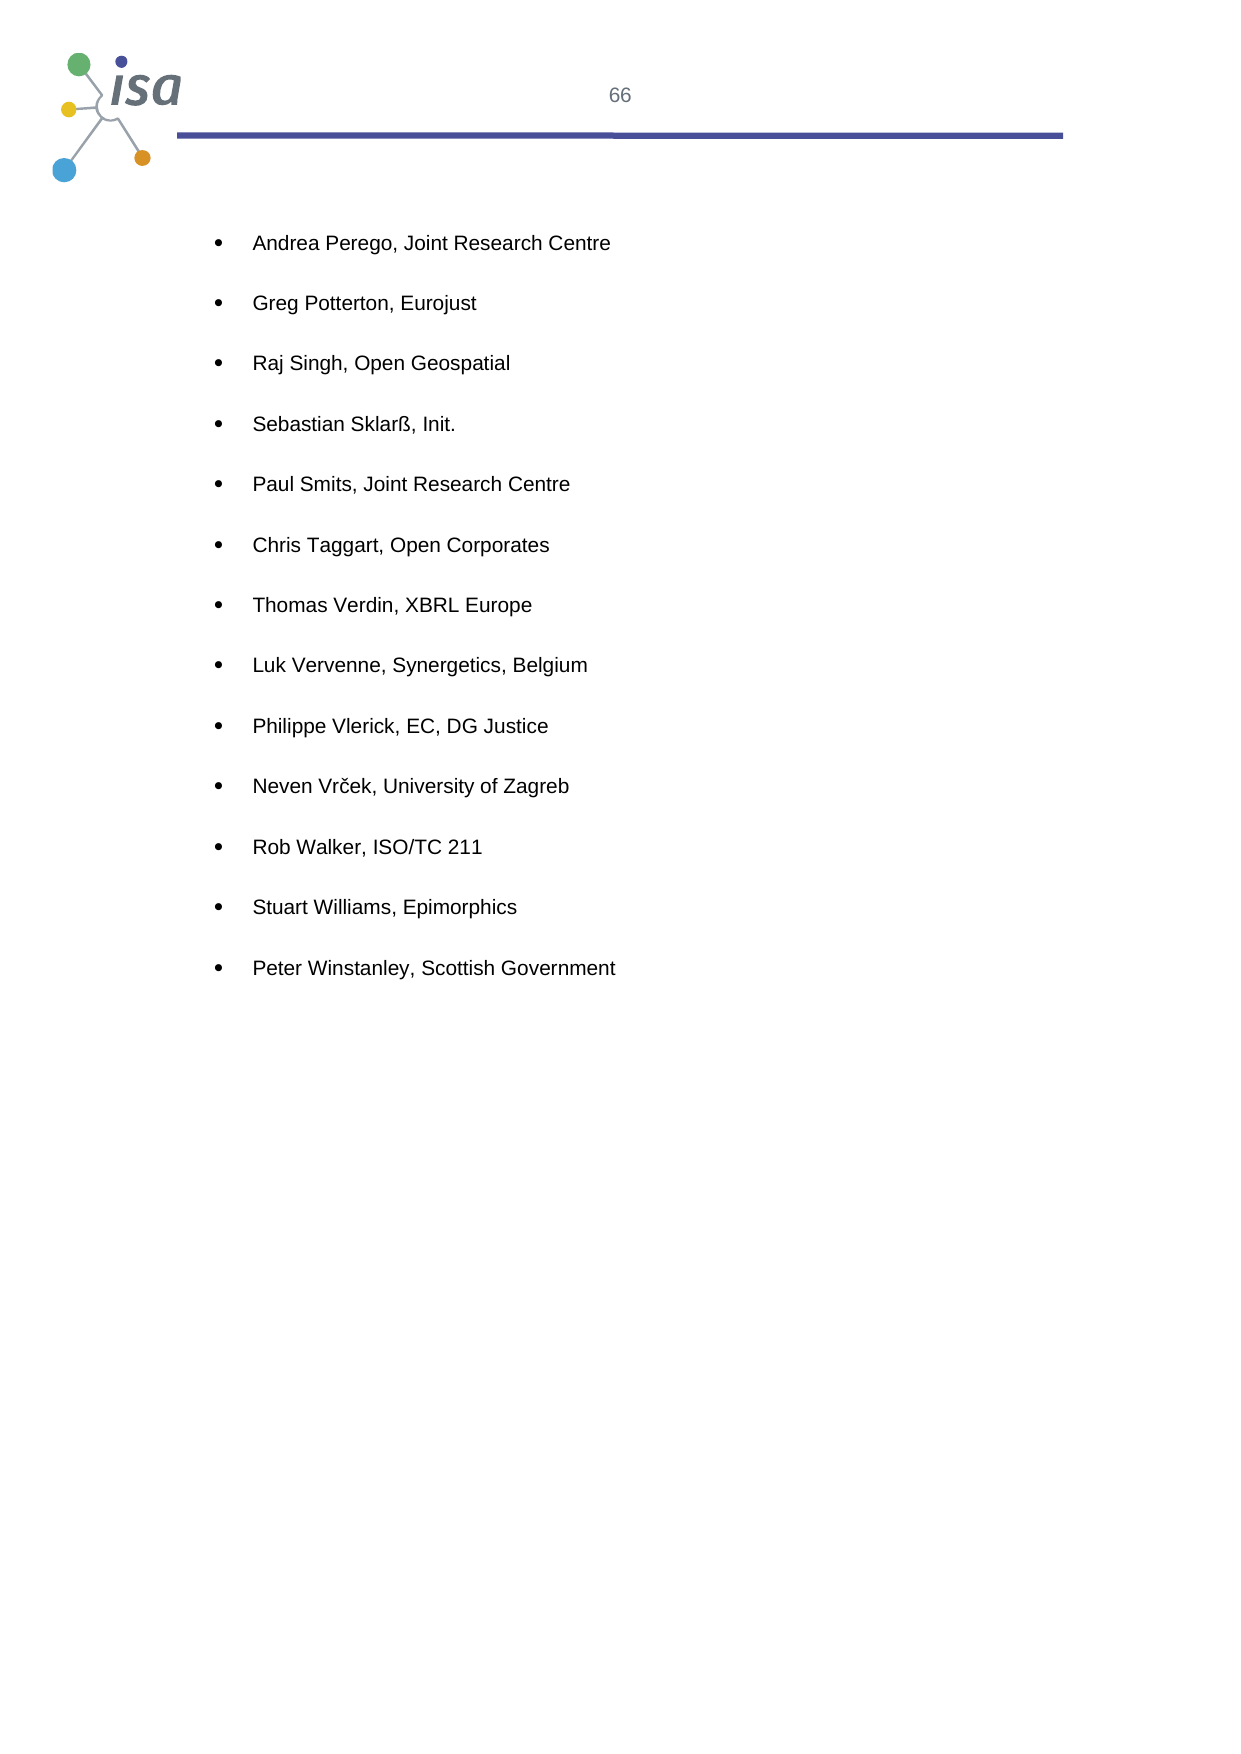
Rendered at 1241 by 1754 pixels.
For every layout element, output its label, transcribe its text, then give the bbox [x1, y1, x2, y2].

list Chris Taggart, Open Corporates [215, 532, 1063, 556]
list Neven Vrček, University of Zagreb [215, 774, 1063, 798]
list Greg Potterton, Eurojust [215, 291, 1063, 315]
list Sebastian Sklarß, Init. [215, 412, 1063, 436]
list Thomas Verdin, XBRL Europe [215, 593, 1063, 617]
list Peter Winstanley, Scottish Government [215, 955, 1063, 979]
list Raj Singh, Open Geospatial [215, 351, 1063, 375]
list Rob Walker, ISO/TC 211 [215, 834, 1063, 858]
list Philippe Vlerick, EC, DG Justice [215, 714, 1063, 738]
list Stuart Williams, Epimorphics [215, 895, 1063, 919]
list Andrea Perego, Joint Research Centre [215, 230, 1063, 254]
list Paul Smits, Joint Research Centre [215, 472, 1063, 496]
list Luk Vervenne, Synergetics, Belgium [215, 653, 1063, 677]
